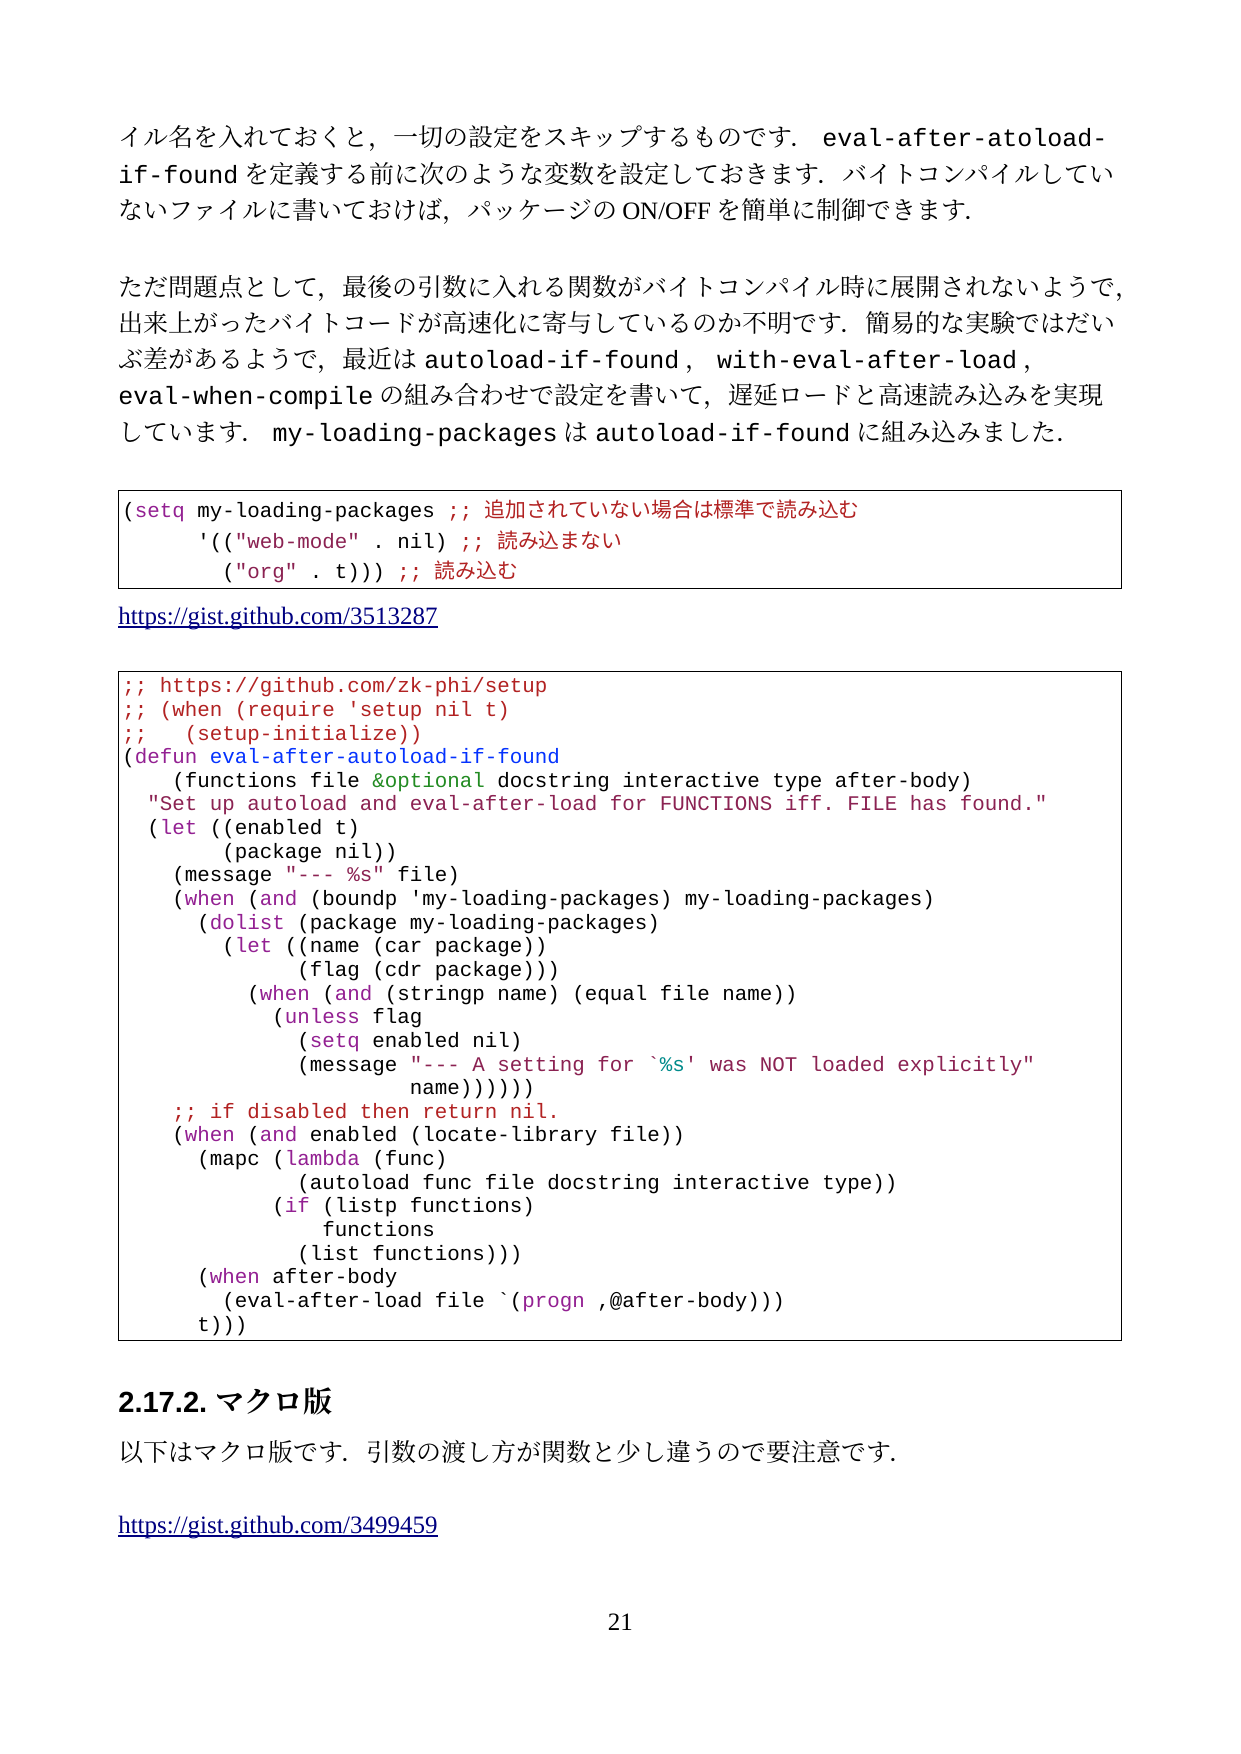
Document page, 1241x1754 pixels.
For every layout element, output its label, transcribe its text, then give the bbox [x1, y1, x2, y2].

text 以下はマクロ版です．引数の渡し方が関数と少し違うので要注意です． [118, 1433, 1122, 1498]
text (let ((enabled t) [119, 813, 1121, 837]
subtitle マクロ版 [118, 1379, 1122, 1421]
text ただ問題点として，最後の引数に入れる関数がバイトコンパイル時に展開されないようで，出来上がったバイトコードが高速化に寄与しているのか不明です．簡易的な実験ではだいぶ差があるようで，最近は autoload-if-found ， with-eval-after-load ， eval-when-compile の組み合わせで設定を書いて，遅延ロードと高速読み込みを実現しています． my-loading-packages は autoload-if-found に組み込みました． [118, 268, 1122, 477]
text (dolist (package my-loading-packages) [119, 908, 1121, 931]
text (message "--- A setting for `%s' was NOT loaded explicitly" [119, 1049, 1121, 1073]
text t))) [119, 1310, 1121, 1340]
text (mapc (lambda (func) [119, 1144, 1121, 1168]
text '(("web-mode" . nil) ;; 読み込まない [119, 520, 1121, 551]
text ;; (when (require 'setup nil t) [119, 695, 1121, 718]
text (when (and (stringp name) (equal file name)) [119, 979, 1121, 1002]
text ;; if disabled then return nil. [119, 1097, 1121, 1121]
text ("org" . t))) ;; 読み込む [119, 551, 1121, 588]
text ;; (setup-initialize)) [119, 718, 1121, 742]
text (autoload func file docstring interactive type)) [119, 1168, 1121, 1191]
text (when (and enabled (locate-library file)) [119, 1121, 1121, 1144]
text (when (and (boundp 'my-loading-packages) my-loading-packages) [119, 884, 1121, 908]
text name)))))) [119, 1073, 1121, 1097]
text (list functions))) [119, 1239, 1121, 1262]
text (when after-body [119, 1262, 1121, 1286]
text (functions file &optional docstring interactive type after-body) [119, 766, 1121, 789]
text (let ((name (car package)) [119, 931, 1121, 955]
text (unless flag [119, 1002, 1121, 1026]
text (setq enabled nil) [119, 1026, 1121, 1049]
text (package nil)) [119, 837, 1121, 860]
text (defun eval-after-autoload-if-found [119, 742, 1121, 766]
text "Set up autoload and eval-after-load for FUNCTIONS iff. FILE has found." [119, 789, 1121, 813]
text https://gist.github.com/3513287 [118, 601, 1122, 659]
text ;; https://github.com/zk-phi/setup [119, 672, 1121, 695]
text (setq my-loading-packages ;; 追加されていない場合は標準で読み込む [119, 491, 1121, 520]
text (eval-after-load file `(progn ,@after-body))) [119, 1286, 1121, 1310]
text (message "--- %s" file) [119, 860, 1121, 884]
text functions [119, 1215, 1121, 1239]
text (if (listp functions) [119, 1191, 1121, 1215]
text (flag (cdr package))) [119, 955, 1121, 979]
text イル名を入れておくと，一切の設定をスキップするものです． eval-after-atoload-if-found を定義する前に次のような変数を設定しておきます．バイトコンパイルしていないファイルに書いておけば，パッケージのON/OFFを簡単に制御できます． [118, 118, 1122, 255]
text https://gist.github.com/3499459 [118, 1510, 1122, 1568]
